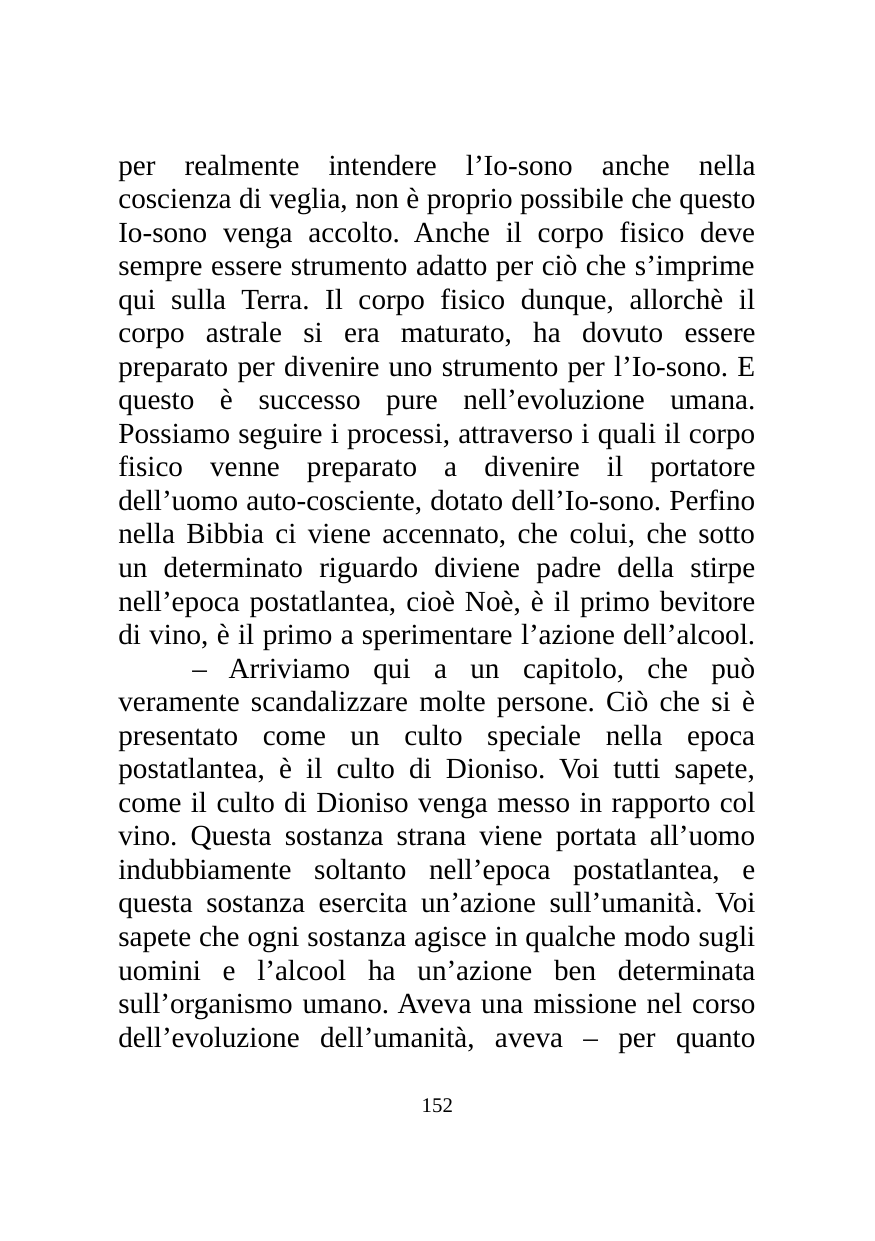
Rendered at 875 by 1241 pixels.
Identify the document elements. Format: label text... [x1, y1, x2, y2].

text per realmente intendere l’Io-sono anche nella coscienza di veglia, non è proprio possibile che questo Io-sono venga accolto. Anche il corpo fisico deve sempre essere strumento adatto per ciò che s’imprime qui sulla Terra. Il corpo fisico dunque, allorchè il corpo astrale si era maturato, ha dovuto essere preparato per divenire uno strumento per l’Io-sono. E questo è successo pure nell’evoluzione umana. Possiamo seguire i processi, attraverso i quali il corpo fisico venne preparato a divenire il portatore dell’uomo auto-cosciente, dotato dell’Io-sono. Perfino nella Bibbia ci viene accennato, che colui, che sotto un determinato riguardo diviene padre della stirpe nell’epoca postatlantea, cioè Noè, è il primo bevitore di vino, è il primo a sperimentare l’azione dell’alcool. – Arriviamo qui a un capitolo, che può veramente scandalizzare molte persone. Ciò che si è presentato come un culto speciale nella epoca postatlantea, è il culto di Dioniso. Voi tutti sapete, come il culto di Dioniso venga messo in rapporto col vino. Questa sostanza strana viene portata all’uomo indubbiamente soltanto nell’epoca postatlantea, e questa sostanza esercita un’azione sull’umanità. Voi sapete che ogni sostanza agisce in qualche modo sugli uomini e l’alcool ha un’azione ben determinata sull’organismo umano. Aveva una missione nel corso dell’evoluzione dell’umanità, aveva – per quanto [118, 148, 756, 1053]
